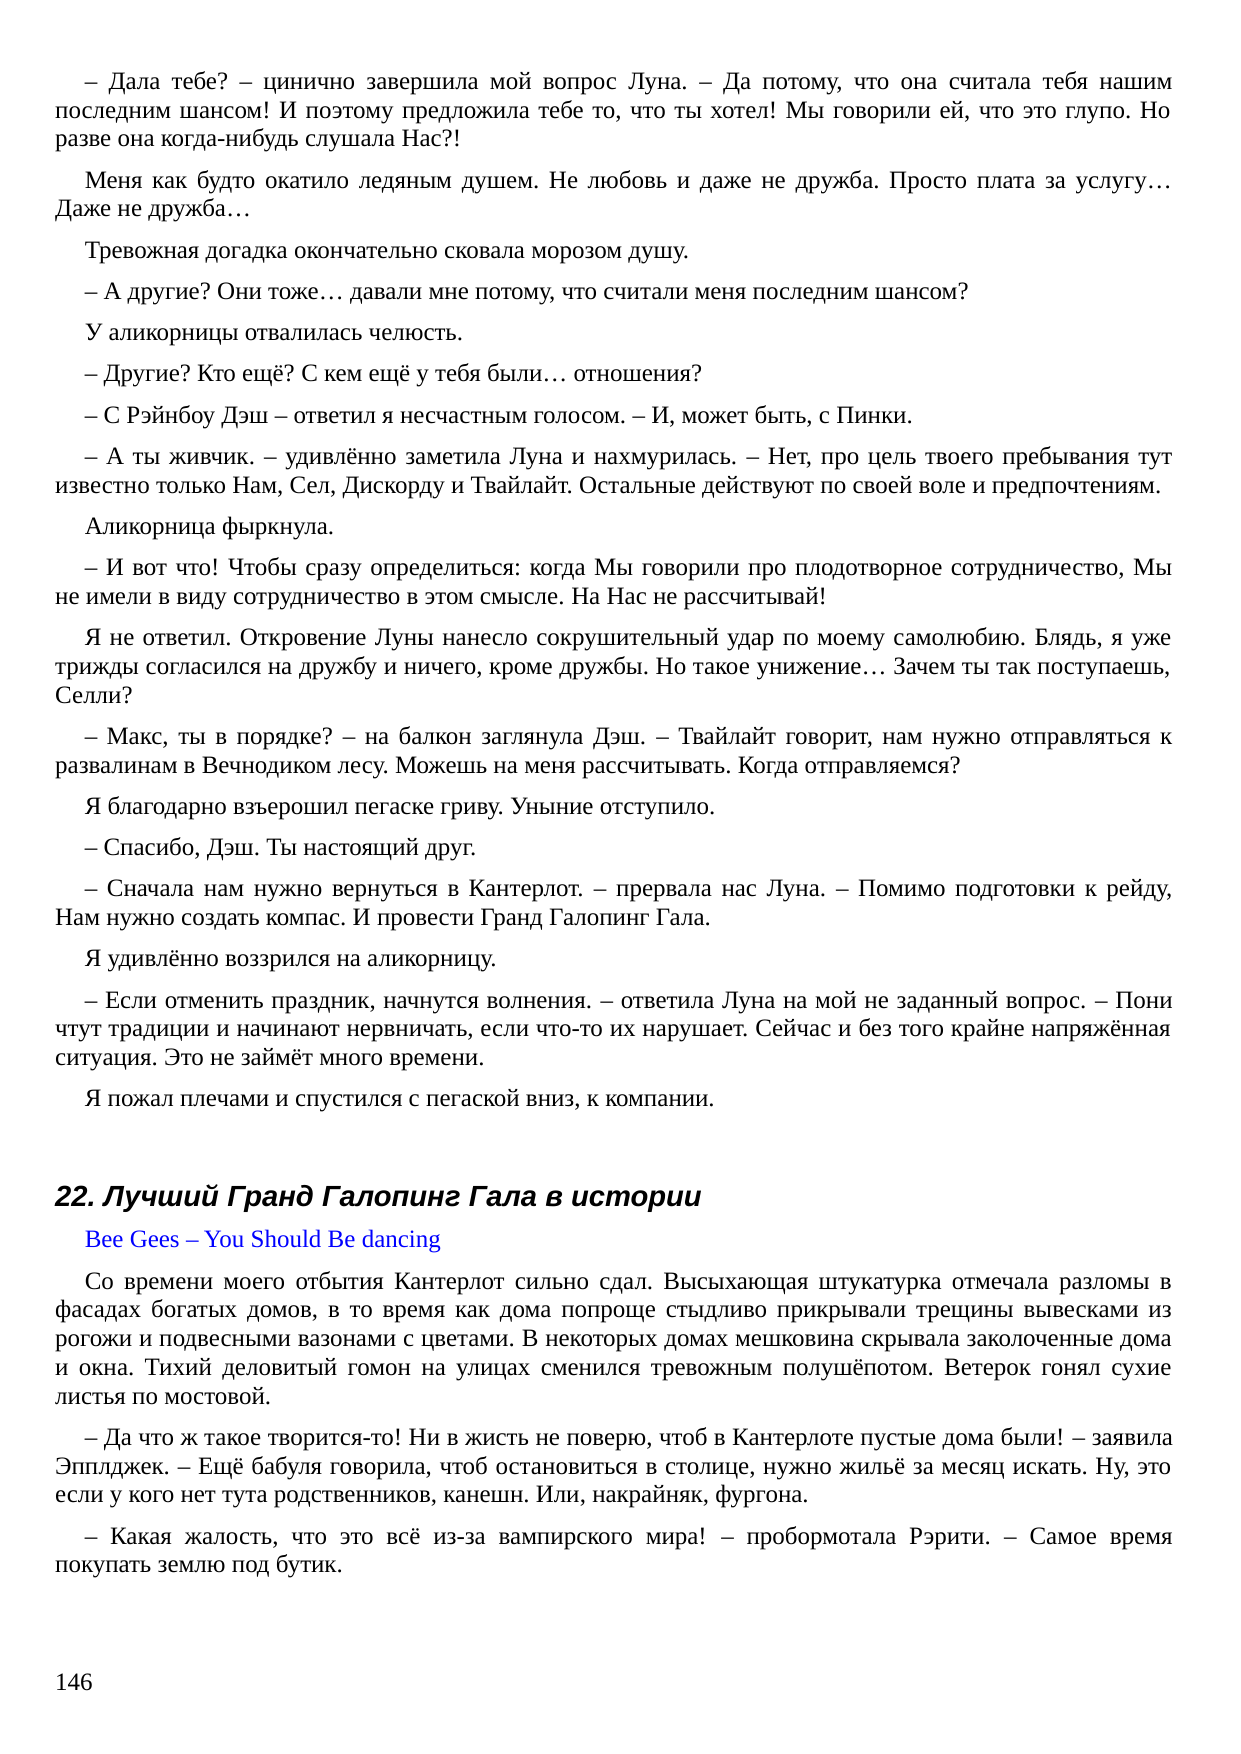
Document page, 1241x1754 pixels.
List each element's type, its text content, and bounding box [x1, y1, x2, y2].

text Тревожная догадка окончательно сковала морозом душу. [55, 235, 1173, 263]
text Меня как будто окатило ледяным душем. Не любовь и даже не дружба. Просто плата за услугу… Даже не дружба… [55, 165, 1173, 222]
text – А другие? Они тоже… давали мне потому, что считали меня последним шансом? [55, 276, 1173, 305]
text Со времени моего отбытия Кантерлот сильно сдал. Высыхающая штукатурка отмечала разломы в фасадах богатых домов, в то время как дома попроще стыдливо прикрывали трещины вывесками из рогожи и подвесными вазонами с цветами. В некоторых домах мешковина скрывала заколоченные дома и окна. Тихий деловитый гомон на улицах сменился тревожным полушёпотом. Ветерок гонял сухие листья по мостовой. [55, 1266, 1173, 1409]
text – Дала тебе? – цинично завершила мой вопрос Луна. – Да потому, что она считала тебя нашим последним шансом! И поэтому предложила тебе то, что ты хотел! Мы говорили ей, что это глупо. Но разве она когда-нибудь слушала Нас?! [55, 66, 1173, 152]
text – С Рэйнбоу Дэш – ответил я несчастным голосом. – И, может быть, с Пинки. [55, 400, 1173, 428]
text – Если отменить праздник, начнутся волнения. – ответила Луна на мой не заданный вопрос. – Пони чтут традиции и начинают нервничать, если что-то их нарушает. Сейчас и без того крайне напряжённая ситуация. Это не займёт много времени. [55, 985, 1173, 1071]
text Аликорница фыркнула. [55, 511, 1173, 540]
text – И вот что! Чтобы сразу определиться: когда Мы говорили про плодотворное сотрудничество, Мы не имели в виду сотрудничество в этом смысле. На Нас не рассчитывай! [55, 552, 1173, 610]
text Я пожал плечами и спустился с пегаской вниз, к компании. [55, 1083, 1173, 1112]
text Я не ответил. Откровение Луны нанесло сокрушительный удар по моему самолюбию. Блядь, я уже трижды согласился на дружбу и ничего, кроме дружбы. Но такое унижение… Зачем ты так поступаешь, Селли? [55, 622, 1173, 708]
text – Макс, ты в порядке? – на балкон заглянула Дэш. – Твайлайт говорит, нам нужно отправляться к развалинам в Вечнодиком лесу. Можешь на меня рассчитывать. Когда отправляемся? [55, 721, 1173, 778]
text У аликорницы отвалилась челюсть. [55, 317, 1173, 346]
text – Какая жалость, что это всё из-за вампирского мира! – пробормотала Рэрити. – Самое время покупать землю под бутик. [55, 1521, 1173, 1578]
text Я удивлённо воззрился на аликорницу. [55, 943, 1173, 972]
text – Спасибо, Дэш. Ты настоящий друг. [55, 832, 1173, 861]
subtitle 22. Лучший Гранд Галопинг Гала в истории [55, 1178, 1173, 1212]
text Bee Gees – You Should Be dancing [55, 1224, 1173, 1253]
text Я благодарно взъерошил пегаске гриву. Уныние отступило. [55, 791, 1173, 820]
text – А ты живчик. – удивлённо заметила Луна и нахмурилась. – Нет, про цель твоего пребывания тут известно только Нам, Сел, Дискорду и Твайлайт. Остальные действуют по своей воле и предпочтениям. [55, 441, 1173, 498]
text – Сначала нам нужно вернуться в Кантерлот. – прервала нас Луна. – Помимо подготовки к рейду, Нам нужно создать компас. И провести Гранд Галопинг Гала. [55, 873, 1173, 931]
text – Да что ж такое творится-то! Ни в жисть не поверю, чтоб в Кантерлоте пустые дома были! – заявила Эпплджек. – Ещё бабуля говорила, чтоб остановиться в столице, нужно жильё за месяц искать. Ну, это если у кого нет тута родственников, канешн. Или, накрайняк, фургона. [55, 1422, 1173, 1508]
text – Другие? Кто ещё? С кем ещё у тебя были… отношения? [55, 358, 1173, 387]
